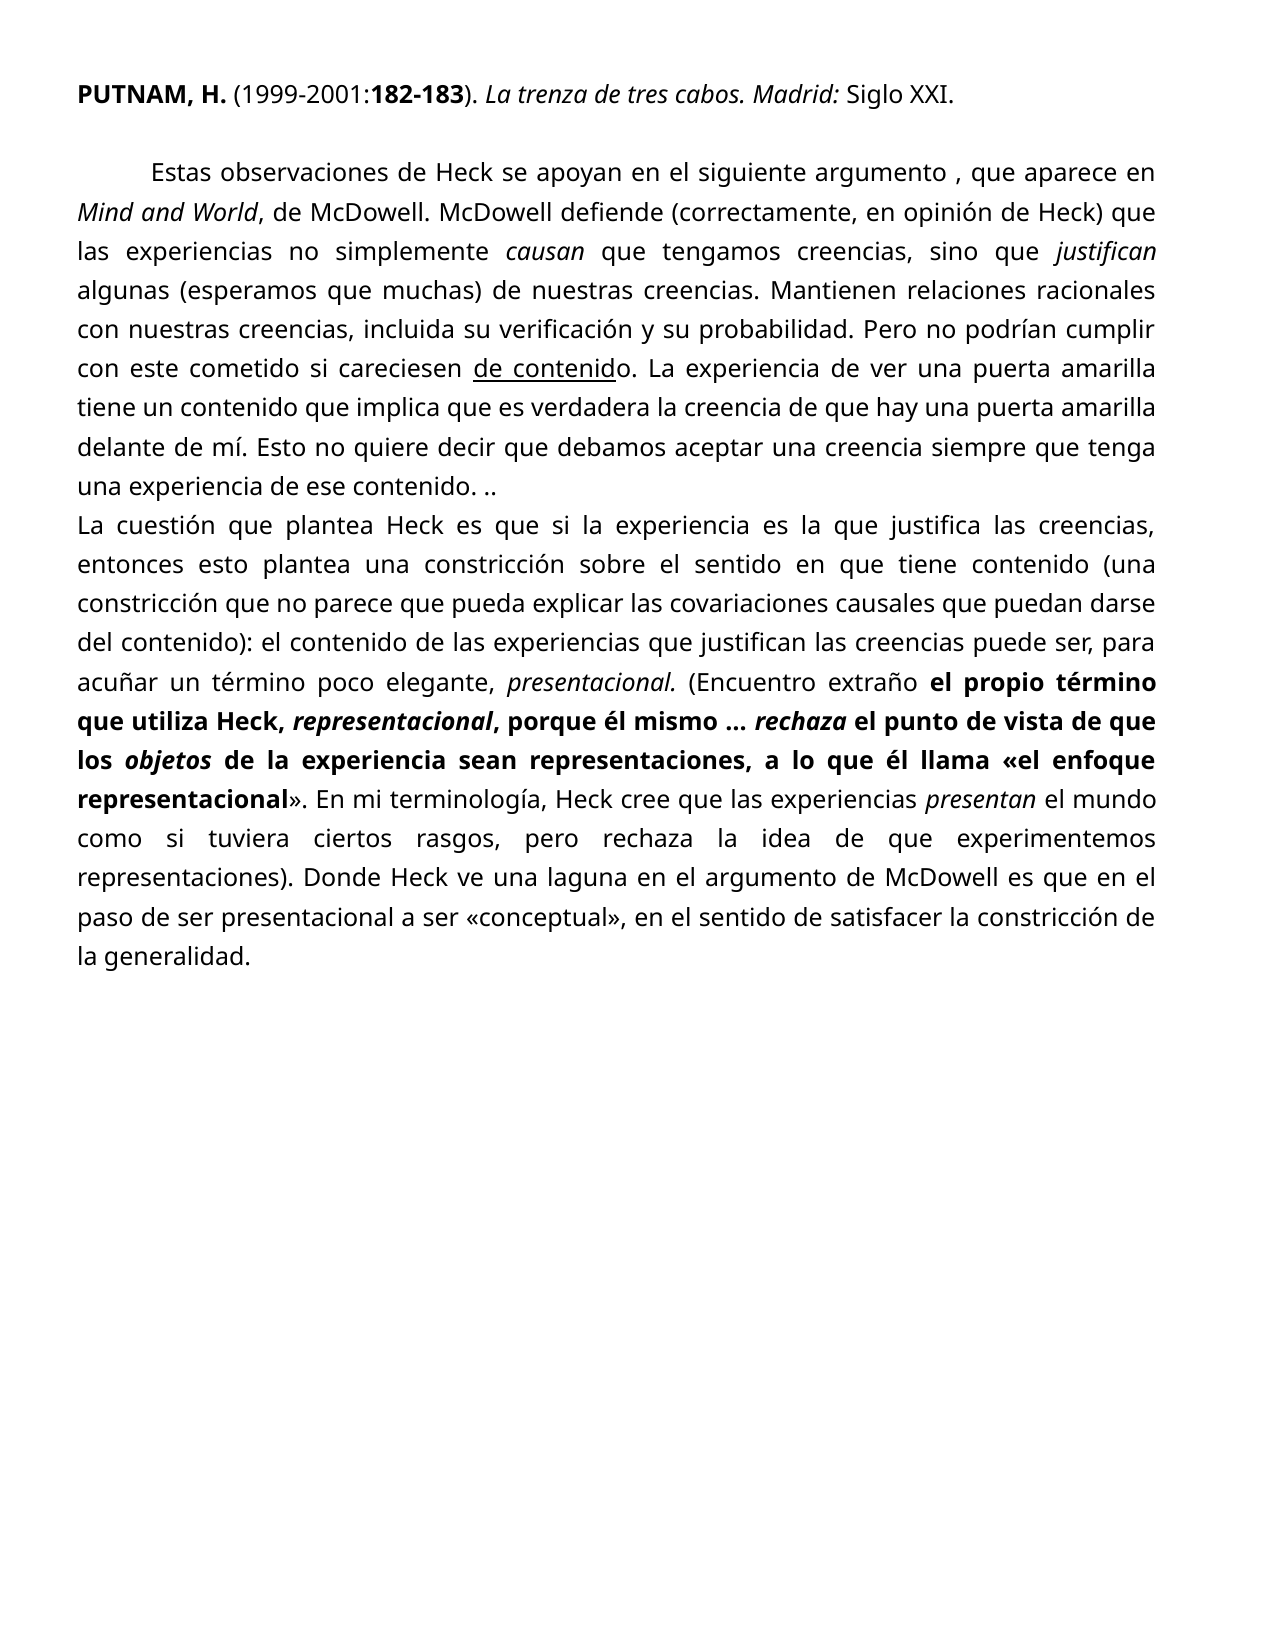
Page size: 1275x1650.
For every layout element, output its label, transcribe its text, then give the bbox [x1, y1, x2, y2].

text Estas observaciones de Heck se apoyan en el siguiente argumento , que aparece en Mind and World, de McDowell. McDowell defiende (correctamente, en opinión de Heck) que las experiencias no simplemente causan que tengamos creencias, sino que justifican algunas (esperamos que muchas) de nuestras creencias. Mantienen relaciones racionales con nuestras creencias, incluida su verificación y su probabilidad. Pero no podrían cumplir con este cometido si careciesen de contenido. La experiencia de ver una puerta amarilla tiene un contenido que implica que es verdadera la creencia de que hay una puerta amarilla delante de mí. Esto no quiere decir que debamos aceptar una creencia siempre que tenga una experiencia de ese contenido. .. [77, 155, 1157, 502]
text La cuestión que plantea Heck es que si la experiencia es la que justifica las creencias, entonces esto plantea una constricción sobre el sentido en que tiene contenido (una constricción que no parece que pueda explicar las covariaciones causales que puedan darse del contenido): el contenido de las experiencias que justifican las creencias puede ser, para acuñar un término poco elegante, presentacional. (Encuentro extraño el propio término que utiliza Heck, representacional, porque él mismo … rechaza el punto de vista de que los objetos de la experiencia sean representaciones, a lo que él llama «el enfoque representacional». En mi terminología, Heck cree que las experiencias presentan el mundo como si tuviera ciertos rasgos, pero rechaza la idea de que experimentemos representaciones). Donde Heck ve una laguna en el argumento de McDowell es que en el paso de ser presentacional a ser «conceptual», en el sentido de satisfacer la constricción de la generalidad. [77, 508, 1157, 972]
text PUTNAM, H. (1999-2001:182-183). La trenza de tres cabos. Madrid: Siglo XXI. [77, 77, 1157, 111]
